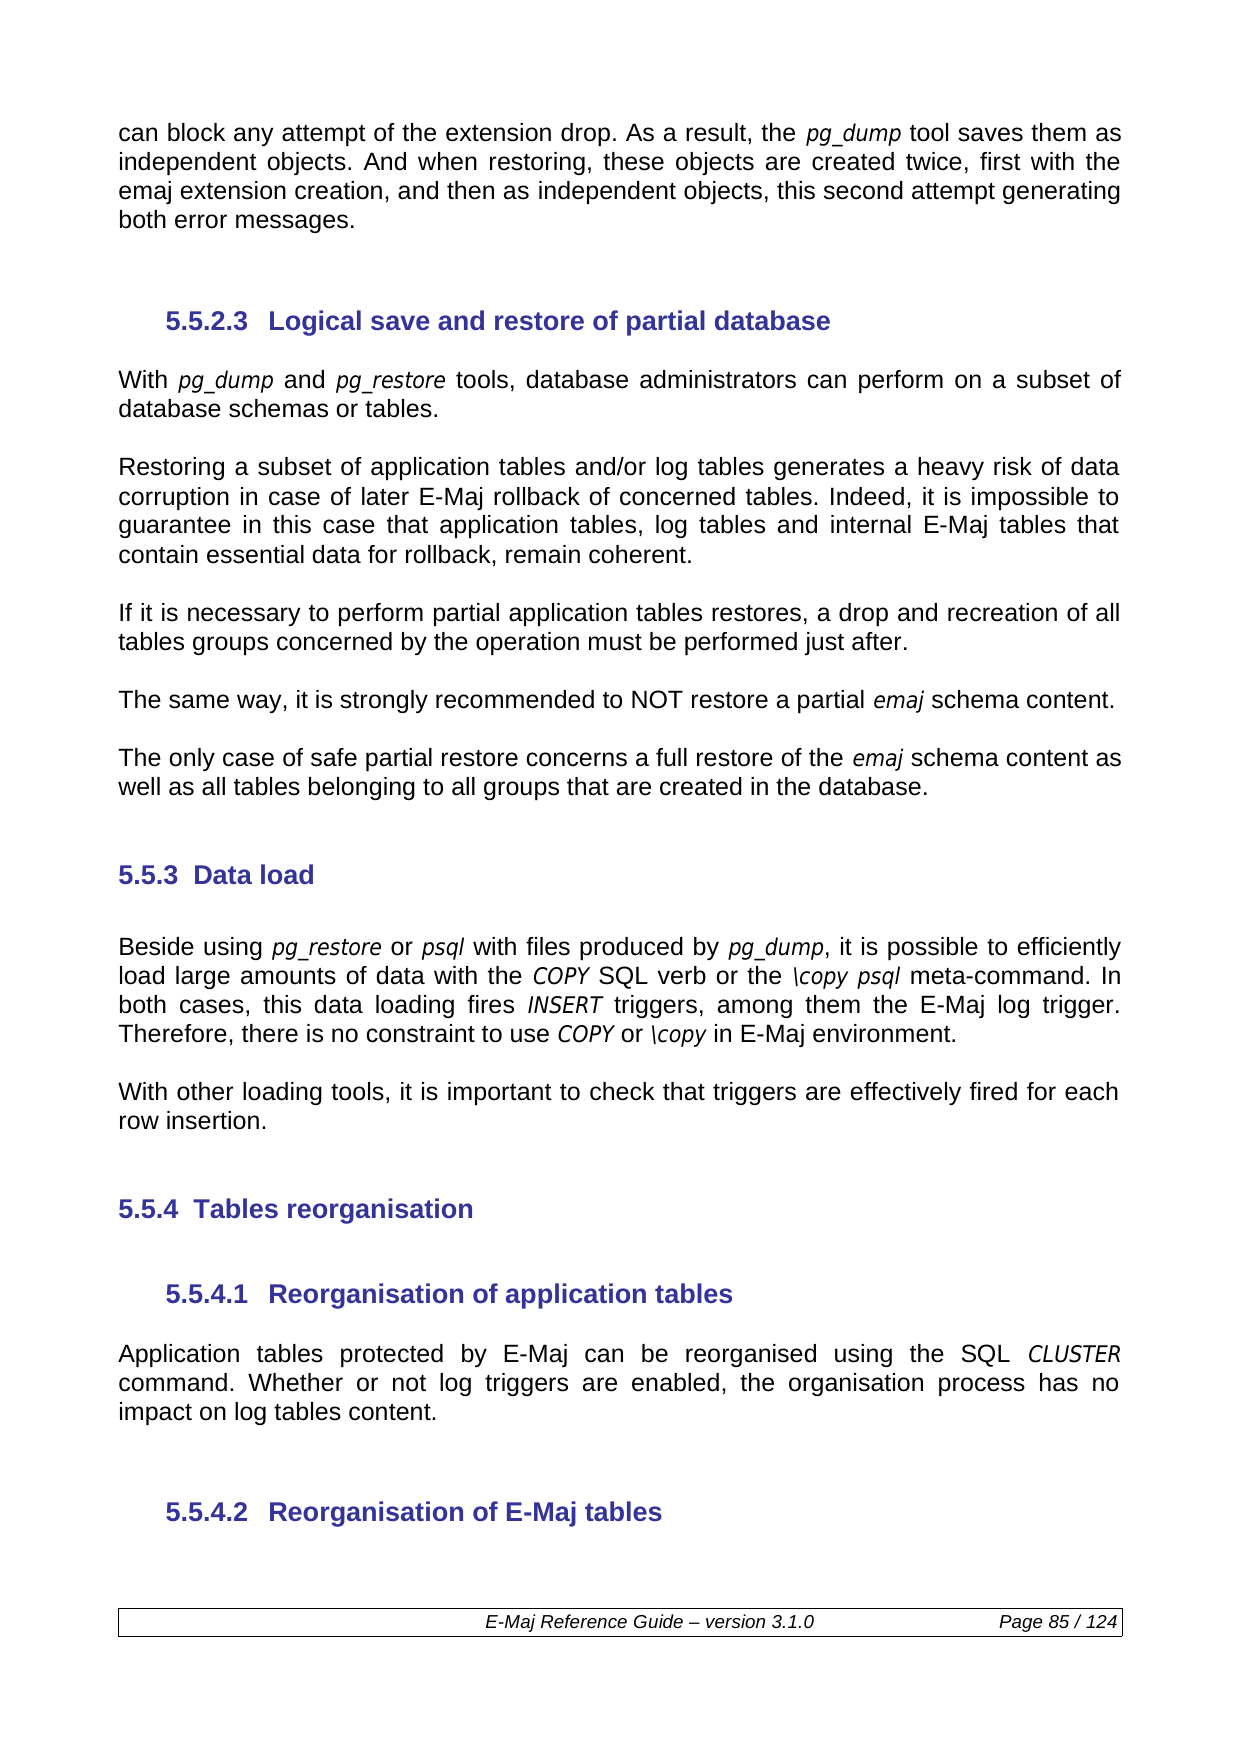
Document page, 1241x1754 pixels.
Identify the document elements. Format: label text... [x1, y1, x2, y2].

text If it is necessary to perform partial application tables restores, a drop and recreation of all tables groups concerned by the operation must be performed just after. [118, 598, 1122, 656]
subtitle Logical save and restore of partial database [165, 305, 1122, 336]
text Beside using pg_restore or psql with files produced by pg_dump, it is possible to efficiently load large amounts of data with the COPY SQL verb or the \copy psql meta-command. In both cases, this data loading fires INSERT triggers, among them the E-Maj log trigger. Therefore, there is no constraint to use COPY or \copy in E-Maj environment. [118, 932, 1122, 1048]
text The only case of safe partial restore concerns a full restore of the emaj schema content as well as all tables belonging to all groups that are created in the database. [118, 743, 1122, 801]
text With other loading tools, it is important to check that triggers are effectively fired for each row insertion. [118, 1077, 1122, 1135]
text Restoring a subset of application tables and/or log tables generates a heavy risk of data corruption in case of later E-Maj rollback of concerned tables. Indeed, it is impossible to guarantee in this case that application tables, log tables and internal E-Maj tables that contain essential data for rollback, remain coherent. [118, 452, 1122, 568]
text The same way, it is strongly recommended to NOT restore a partial emaj schema content. [118, 685, 1122, 714]
subtitle Data load [118, 859, 1122, 890]
subtitle Tables reorganisation [118, 1193, 1122, 1224]
text can block any attempt of the extension drop. As a result, the pg_dump tool saves them as independent objects. And when restoring, these objects are created twice, first with the emaj extension creation, and then as independent objects, this second attempt generating both error messages. [118, 118, 1122, 234]
subtitle Reorganisation of application tables [165, 1278, 1122, 1309]
text Application tables protected by E-Maj can be reorganised using the SQL CLUSTER command. Whether or not log triggers are enabled, the organisation process has no impact on log tables content. [118, 1338, 1122, 1426]
text With pg_dump and pg_restore tools, database administrators can perform on a subset of database schemas or tables. [118, 365, 1122, 423]
subtitle Reorganisation of E-Maj tables [165, 1496, 1122, 1527]
